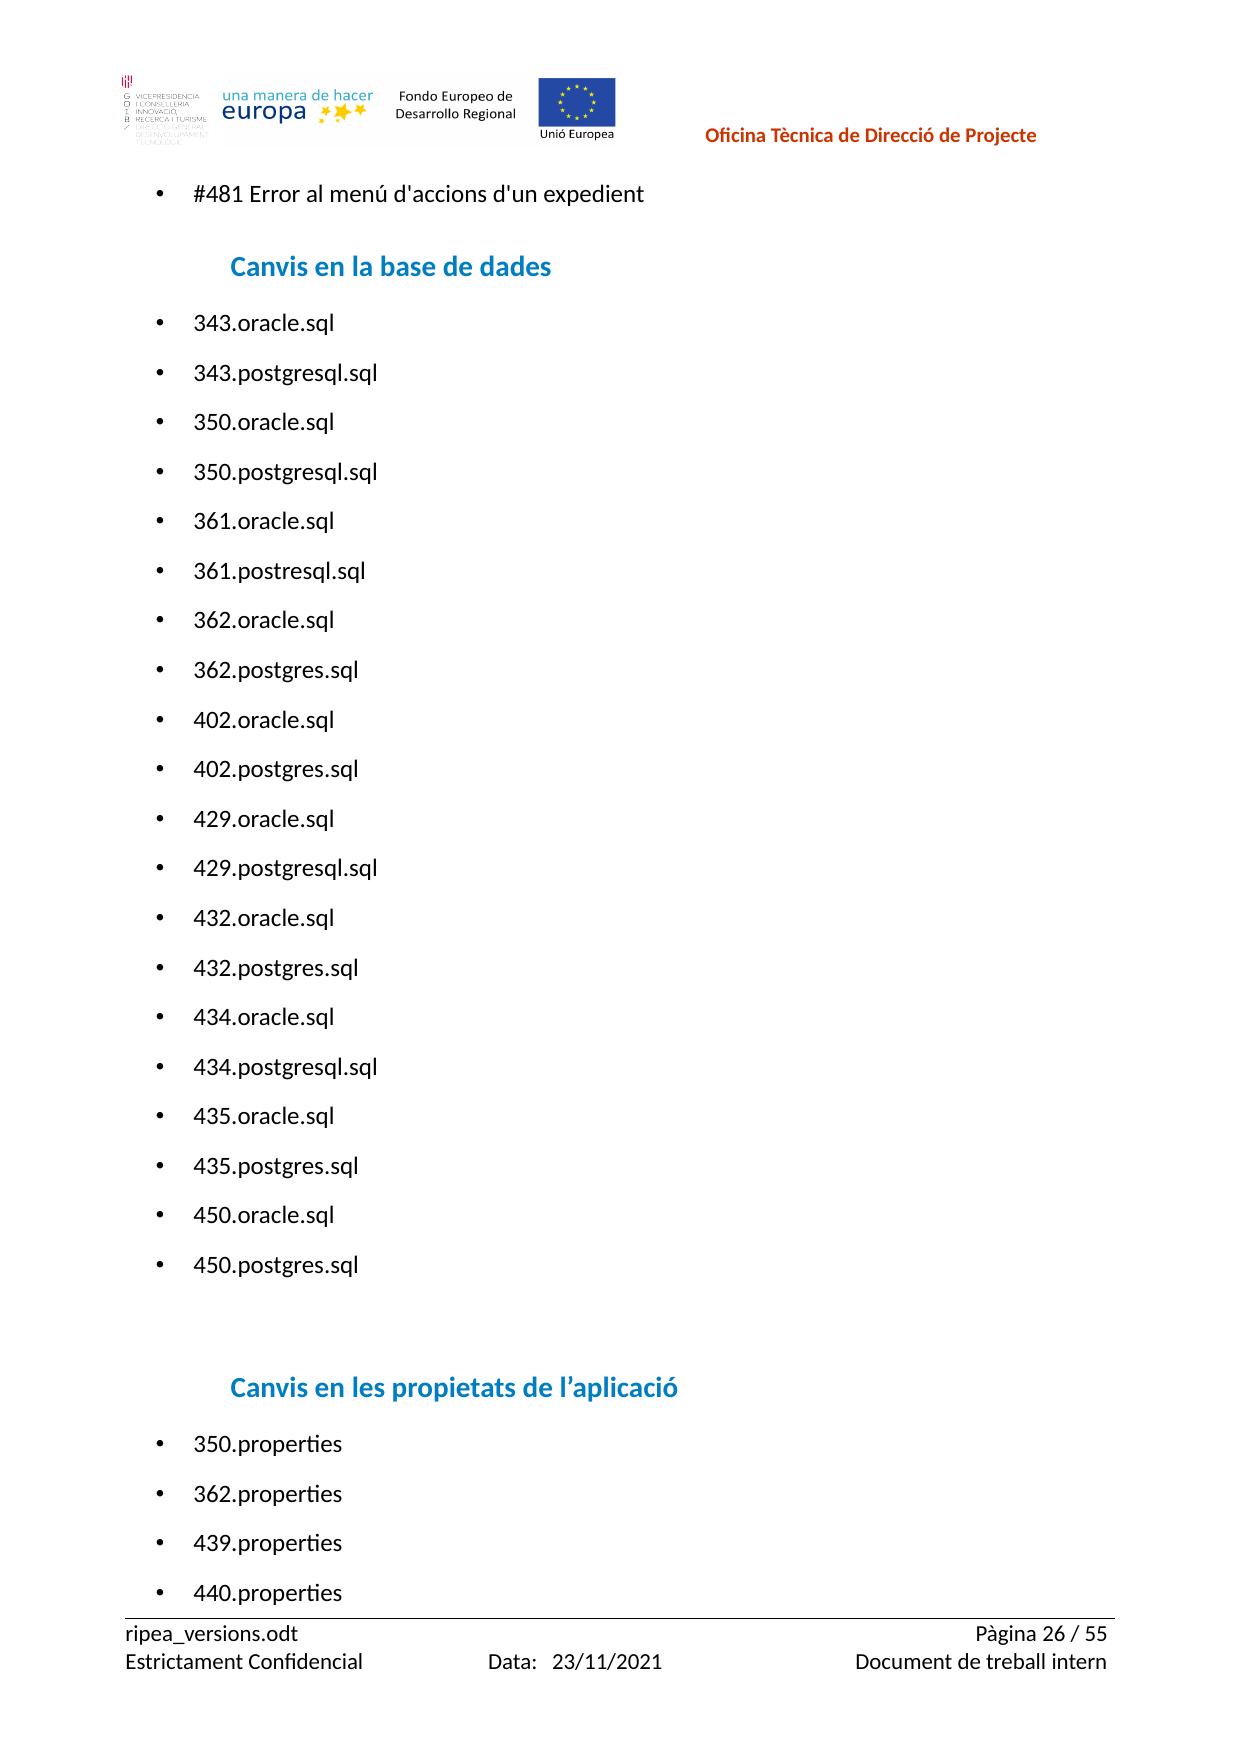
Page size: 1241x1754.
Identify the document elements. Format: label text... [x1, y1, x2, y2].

list 361.postresql.sql [156, 555, 1122, 586]
list 450.oracle.sql [156, 1200, 1122, 1230]
list 435.oracle.sql [156, 1101, 1122, 1131]
list 434.postgresql.sql [156, 1051, 1122, 1081]
list 361.oracle.sql [156, 506, 1122, 536]
list 429.postgresql.sql [156, 853, 1122, 883]
list 432.oracle.sql [156, 902, 1122, 933]
picture [219, 73, 621, 147]
list 402.postgres.sql [156, 753, 1122, 784]
list 435.postgres.sql [156, 1150, 1122, 1181]
list 362.postgres.sql [156, 654, 1122, 685]
list 350.postgresql.sql [156, 456, 1122, 486]
subtitle Canvis en la base de dades [153, 248, 1122, 283]
list 343.oracle.sql [156, 307, 1122, 338]
list 350.oracle.sql [156, 406, 1122, 437]
picture [118, 73, 213, 147]
list #481 Error al menú d'accions d'un expedient [156, 178, 1122, 208]
subtitle Canvis en les propietats de l’aplicació [153, 1369, 1122, 1405]
list 362.oracle.sql [156, 605, 1122, 635]
list 350.properties [156, 1428, 1122, 1459]
list 362.properties [156, 1478, 1122, 1508]
list 343.postgresql.sql [156, 357, 1122, 387]
list 450.postgres.sql [156, 1249, 1122, 1280]
list 402.oracle.sql [156, 704, 1122, 734]
list 432.postgres.sql [156, 952, 1122, 982]
list 434.oracle.sql [156, 1001, 1122, 1032]
list 440.properties [156, 1577, 1122, 1608]
list 439.properties [156, 1527, 1122, 1558]
list 429.oracle.sql [156, 803, 1122, 833]
